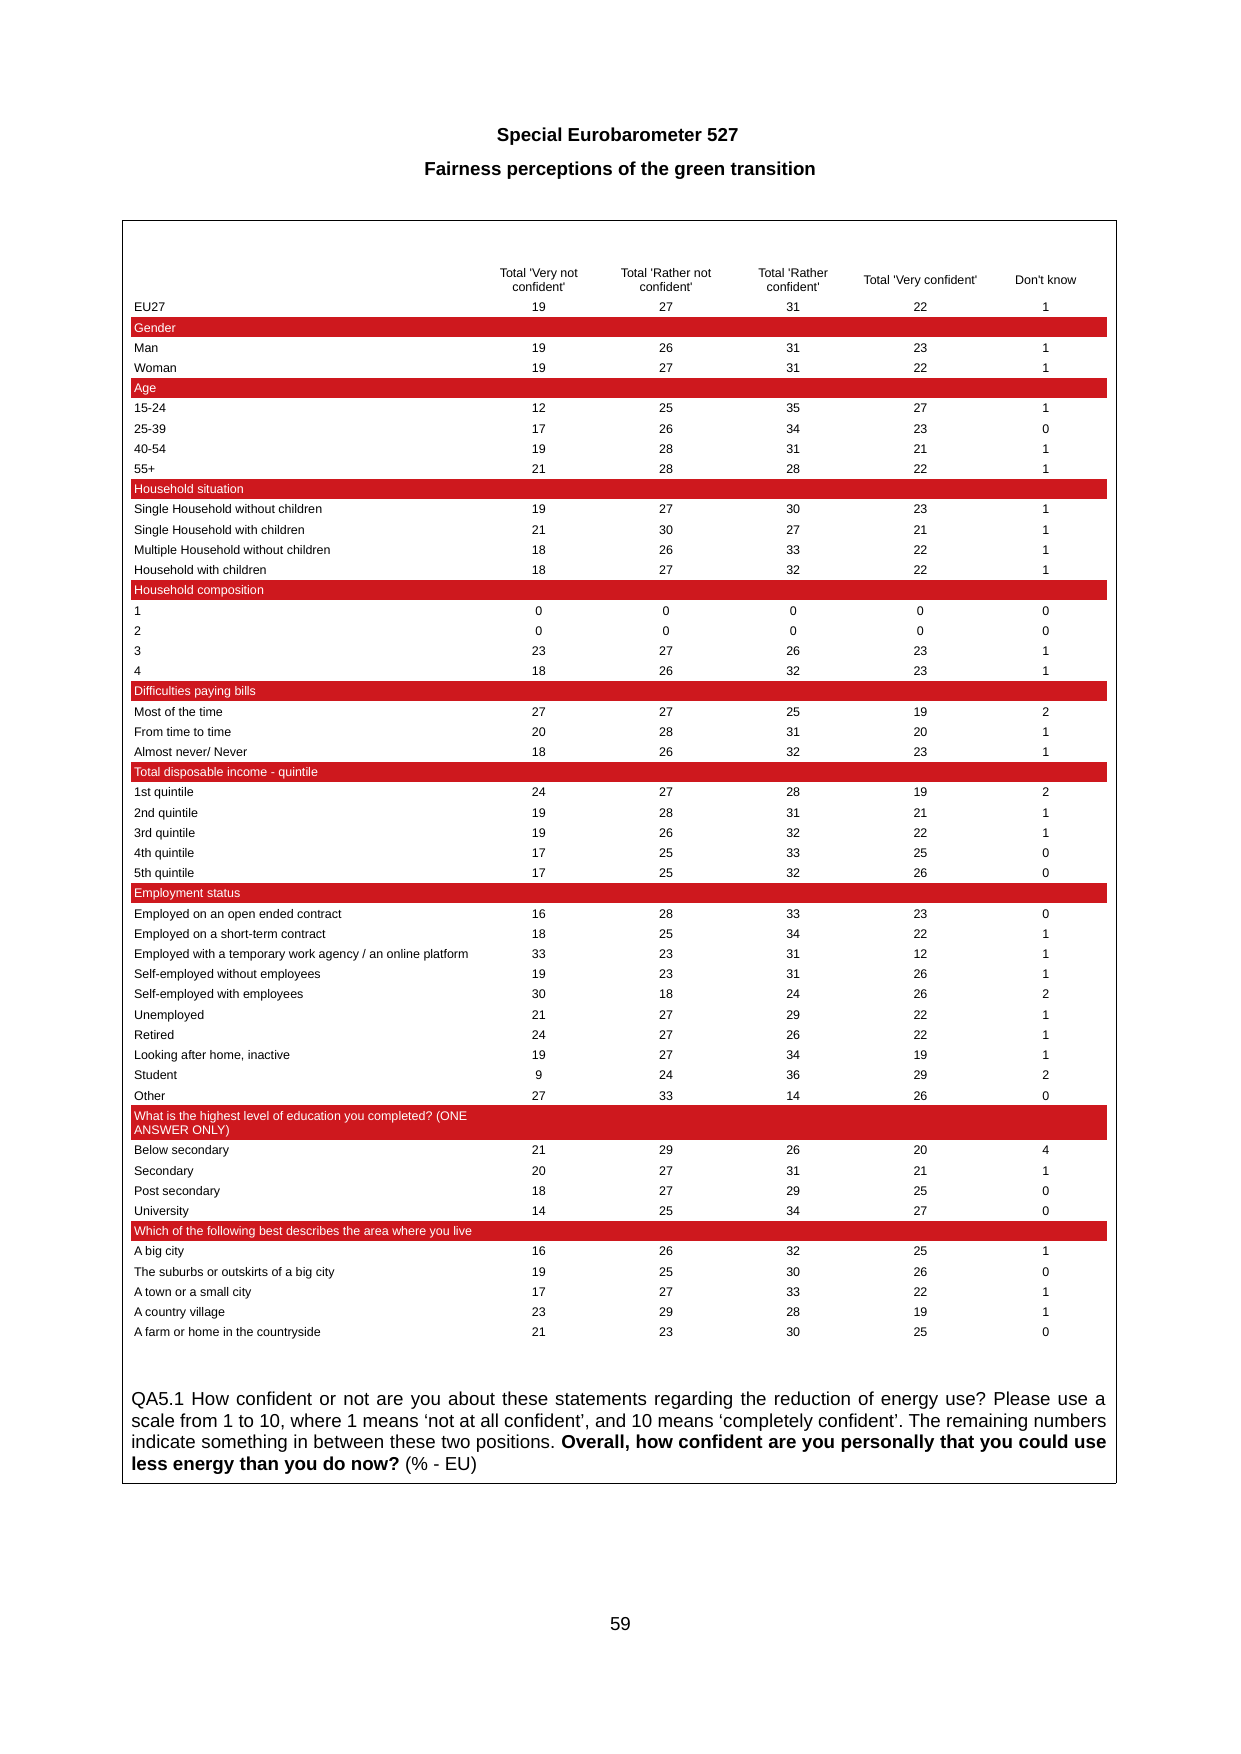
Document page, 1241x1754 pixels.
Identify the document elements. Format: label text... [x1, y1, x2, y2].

table_cell 19 [475, 1261, 602, 1281]
table_cell 19 [475, 297, 602, 317]
table_cell 26 [857, 984, 984, 1004]
table_cell 0 [984, 1322, 1107, 1342]
table_cell [857, 1221, 984, 1241]
table_cell 31 [729, 964, 857, 984]
table_cell 33 [475, 944, 602, 964]
table_cell Total disposable income - quintile [131, 762, 475, 782]
table_cell 1 [984, 1241, 1107, 1261]
table_cell 5th quintile [131, 863, 475, 883]
table_cell 32 [729, 823, 857, 843]
table_cell 19 [475, 499, 602, 519]
table_cell 27 [602, 641, 729, 661]
table_cell [984, 762, 1107, 782]
table_cell Difficulties paying bills [131, 681, 475, 701]
table_cell 19 [475, 1045, 602, 1065]
table_cell 22 [857, 1025, 984, 1045]
table_cell 19 [857, 701, 984, 721]
table_cell [602, 479, 729, 499]
table_cell 21 [857, 519, 984, 539]
table_cell 23 [857, 499, 984, 519]
table_cell 19 [857, 1302, 984, 1322]
table_cell 24 [475, 782, 602, 802]
table_cell [857, 378, 984, 398]
table_cell 16 [475, 1241, 602, 1261]
table_header Don't know [984, 263, 1107, 297]
table_cell 12 [475, 398, 602, 418]
table_cell 0 [984, 903, 1107, 923]
table_cell [857, 580, 984, 600]
table_cell 30 [729, 499, 857, 519]
table_cell 2 [984, 782, 1107, 802]
table_cell 33 [729, 903, 857, 923]
table_cell 21 [475, 1322, 602, 1342]
table_cell 0 [984, 1261, 1107, 1281]
table_cell 2nd quintile [131, 802, 475, 822]
table_cell [857, 681, 984, 701]
table_cell 20 [475, 1160, 602, 1180]
table_cell 28 [602, 439, 729, 459]
table_cell 22 [857, 540, 984, 560]
table_cell 0 [984, 1180, 1107, 1201]
table_cell [602, 883, 729, 903]
table_cell 27 [602, 499, 729, 519]
table_cell 1 [984, 1302, 1107, 1322]
table_cell 28 [729, 782, 857, 802]
table_cell 36 [729, 1065, 857, 1085]
table_cell 0 [984, 1085, 1107, 1105]
table_cell 32 [729, 742, 857, 762]
table_cell 4 [131, 661, 475, 681]
table_cell 32 [729, 560, 857, 580]
table_header Total 'Rather confident' [729, 263, 857, 297]
table_header Total 'Rather not confident' [602, 263, 729, 297]
table_cell [475, 762, 602, 782]
table_cell 25-39 [131, 418, 475, 438]
table_cell 0 [984, 418, 1107, 438]
table_cell 26 [729, 1140, 857, 1160]
table_cell Employment status [131, 883, 475, 903]
table_cell 24 [602, 1065, 729, 1085]
table_cell 14 [729, 1085, 857, 1105]
table_cell 1 [984, 1160, 1107, 1180]
table_cell Student [131, 1065, 475, 1085]
table_cell 0 [984, 863, 1107, 883]
table_cell 55+ [131, 459, 475, 479]
table_cell 26 [857, 1261, 984, 1281]
table_cell 1 [984, 641, 1107, 661]
table_cell 16 [475, 903, 602, 923]
table_cell [729, 580, 857, 600]
table_cell 19 [475, 823, 602, 843]
table_cell 27 [857, 1201, 984, 1221]
table_cell [475, 580, 602, 600]
table_cell 28 [602, 802, 729, 822]
table_cell 28 [602, 903, 729, 923]
table_cell 32 [729, 1241, 857, 1261]
table_cell Multiple Household without children [131, 540, 475, 560]
table_cell 17 [475, 843, 602, 863]
table_cell [602, 378, 729, 398]
table_cell 20 [857, 721, 984, 742]
table_cell [729, 883, 857, 903]
table_cell Household composition [131, 580, 475, 600]
table_cell 0 [475, 620, 602, 641]
table_cell 27 [602, 297, 729, 317]
table_cell Single Household with children [131, 519, 475, 539]
table_cell 35 [729, 398, 857, 418]
table_cell [857, 762, 984, 782]
table_cell 27 [602, 358, 729, 378]
table_cell 1 [984, 742, 1107, 762]
table_cell 21 [475, 1004, 602, 1024]
table_cell 23 [857, 742, 984, 762]
table_cell 1 [984, 924, 1107, 944]
table_cell A country village [131, 1302, 475, 1322]
table_cell 27 [857, 398, 984, 418]
table_cell 27 [602, 560, 729, 580]
table_cell 4th quintile [131, 843, 475, 863]
table_cell Man [131, 338, 475, 358]
table_cell 23 [475, 1302, 602, 1322]
table_cell 23 [602, 964, 729, 984]
table_cell 33 [729, 1281, 857, 1302]
table_cell 26 [602, 338, 729, 358]
table_cell [984, 378, 1107, 398]
table_cell 18 [475, 924, 602, 944]
table_cell 26 [602, 1241, 729, 1261]
table_cell [984, 1105, 1107, 1140]
table_cell 22 [857, 1004, 984, 1024]
table_cell 19 [475, 338, 602, 358]
table_cell The suburbs or outskirts of a big city [131, 1261, 475, 1281]
table_cell [602, 1105, 729, 1140]
table_cell 30 [602, 519, 729, 539]
table_cell Below secondary [131, 1140, 475, 1160]
table_cell 0 [984, 600, 1107, 620]
table_cell 19 [857, 782, 984, 802]
table_cell [729, 762, 857, 782]
table_cell 23 [857, 903, 984, 923]
table_cell Which of the following best describes the area where you live [131, 1221, 475, 1241]
table_cell 22 [857, 560, 984, 580]
table_cell 0 [857, 600, 984, 620]
table_cell 3 [131, 641, 475, 661]
table_cell 23 [857, 641, 984, 661]
table_cell University [131, 1201, 475, 1221]
table_cell Secondary [131, 1160, 475, 1180]
table_cell 31 [729, 721, 857, 742]
table_cell [729, 317, 857, 337]
table_cell [729, 681, 857, 701]
table_cell [984, 883, 1107, 903]
table_cell 25 [602, 924, 729, 944]
table_cell 9 [475, 1065, 602, 1085]
table_cell A big city [131, 1241, 475, 1261]
table_cell Single Household without children [131, 499, 475, 519]
table_cell 1 [984, 358, 1107, 378]
table_cell 27 [602, 701, 729, 721]
table_cell 25 [602, 843, 729, 863]
table_cell 21 [857, 1160, 984, 1180]
table_cell 26 [602, 661, 729, 681]
table_cell 1 [131, 600, 475, 620]
table_cell 0 [602, 620, 729, 641]
table_cell 29 [857, 1065, 984, 1085]
table_cell [857, 883, 984, 903]
table_cell 27 [475, 701, 602, 721]
table_cell 19 [475, 964, 602, 984]
table_cell 34 [729, 1201, 857, 1221]
table_cell 27 [602, 1160, 729, 1180]
table_cell 29 [602, 1140, 729, 1160]
table_header Total 'Very not confident' [475, 263, 602, 297]
table_cell 31 [729, 439, 857, 459]
table_cell 17 [475, 863, 602, 883]
table_cell 1 [984, 823, 1107, 843]
table_cell 2 [984, 984, 1107, 1004]
table_cell From time to time [131, 721, 475, 742]
table_cell 21 [857, 439, 984, 459]
table_cell 23 [602, 944, 729, 964]
table_cell 29 [729, 1004, 857, 1024]
table_cell 20 [857, 1140, 984, 1160]
table_cell 23 [857, 418, 984, 438]
table_cell 1 [984, 802, 1107, 822]
table_cell 27 [475, 1085, 602, 1105]
table_cell 28 [602, 721, 729, 742]
table_cell 1st quintile [131, 782, 475, 802]
table_cell A farm or home in the countryside [131, 1322, 475, 1342]
table_cell 25 [857, 1180, 984, 1201]
table_cell 21 [475, 1140, 602, 1160]
table_cell 1 [984, 661, 1107, 681]
table_cell 21 [475, 459, 602, 479]
table_cell 19 [475, 439, 602, 459]
table_cell 21 [475, 519, 602, 539]
table_cell 20 [475, 721, 602, 742]
table_cell [475, 317, 602, 337]
table_cell 26 [729, 641, 857, 661]
table_cell 34 [729, 418, 857, 438]
table_cell 1 [984, 398, 1107, 418]
table_cell 40-54 [131, 439, 475, 459]
table_cell [857, 317, 984, 337]
table_cell 25 [602, 1261, 729, 1281]
table_cell 25 [857, 1322, 984, 1342]
table_cell 23 [602, 1322, 729, 1342]
table_cell [984, 681, 1107, 701]
table_cell 19 [475, 358, 602, 378]
table_cell 29 [602, 1302, 729, 1322]
table_cell 27 [602, 1180, 729, 1201]
table_cell 28 [602, 459, 729, 479]
table_cell 28 [729, 1302, 857, 1322]
table_cell [729, 479, 857, 499]
table_cell Post secondary [131, 1180, 475, 1201]
table_cell 25 [602, 398, 729, 418]
table_cell 1 [984, 944, 1107, 964]
table_cell 18 [475, 540, 602, 560]
table_cell Self-employed without employees [131, 964, 475, 984]
table_cell 26 [857, 1085, 984, 1105]
table_cell [984, 580, 1107, 600]
table_cell 2 [984, 1065, 1107, 1085]
table_cell 27 [729, 519, 857, 539]
table_cell [602, 317, 729, 337]
table_cell 23 [857, 661, 984, 681]
table_cell EU27 [131, 297, 475, 317]
table_cell 27 [602, 1004, 729, 1024]
table_cell [984, 479, 1107, 499]
table_cell Employed with a temporary work agency / an online platform [131, 944, 475, 964]
table_cell 30 [475, 984, 602, 1004]
table_cell 26 [729, 1025, 857, 1045]
table_cell 0 [729, 600, 857, 620]
table_cell 0 [984, 843, 1107, 863]
table_cell [475, 883, 602, 903]
table_cell 26 [602, 823, 729, 843]
table_cell 31 [729, 297, 857, 317]
table_cell Employed on an open ended contract [131, 903, 475, 923]
table_cell 25 [857, 1241, 984, 1261]
table_cell 31 [729, 802, 857, 822]
table_cell 25 [602, 1201, 729, 1221]
table_cell 27 [602, 1025, 729, 1045]
table_cell 12 [857, 944, 984, 964]
table_cell 30 [729, 1261, 857, 1281]
table_cell [984, 317, 1107, 337]
table_cell 27 [602, 1281, 729, 1302]
table_cell Unemployed [131, 1004, 475, 1024]
table_cell Woman [131, 358, 475, 378]
table_cell 31 [729, 944, 857, 964]
table_cell 2 [131, 620, 475, 641]
table_cell [602, 681, 729, 701]
table_cell 1 [984, 459, 1107, 479]
table_cell 22 [857, 358, 984, 378]
table_cell 18 [602, 984, 729, 1004]
table_header [131, 263, 475, 297]
table_cell 31 [729, 358, 857, 378]
table_cell 30 [729, 1322, 857, 1342]
table_cell 0 [475, 600, 602, 620]
table_cell 21 [857, 802, 984, 822]
table_cell 26 [602, 418, 729, 438]
table_cell 26 [857, 964, 984, 984]
table_cell 31 [729, 1160, 857, 1180]
table_cell 3rd quintile [131, 823, 475, 843]
table_cell 28 [729, 459, 857, 479]
table_cell Household situation [131, 479, 475, 499]
table_cell 1 [984, 1025, 1107, 1045]
table_cell Almost never/ Never [131, 742, 475, 762]
table_cell Most of the time [131, 701, 475, 721]
table_cell 27 [602, 782, 729, 802]
table_cell 1 [984, 1045, 1107, 1065]
table_cell 32 [729, 863, 857, 883]
table_cell 23 [857, 338, 984, 358]
table_cell 18 [475, 560, 602, 580]
table_cell 26 [857, 863, 984, 883]
table_cell 18 [475, 661, 602, 681]
table_cell 18 [475, 1180, 602, 1201]
table_cell [602, 1221, 729, 1241]
table_cell 26 [602, 742, 729, 762]
table_cell [857, 1105, 984, 1140]
table_cell 4 [984, 1140, 1107, 1160]
table_cell 32 [729, 661, 857, 681]
table_cell [475, 378, 602, 398]
table_cell 2 [984, 701, 1107, 721]
table_cell [602, 762, 729, 782]
table_cell 14 [475, 1201, 602, 1221]
table_header Total 'Very confident' [857, 263, 984, 297]
table_cell 29 [729, 1180, 857, 1201]
table_cell A town or a small city [131, 1281, 475, 1302]
table_cell 26 [602, 540, 729, 560]
table_cell 15-24 [131, 398, 475, 418]
table_cell 1 [984, 560, 1107, 580]
table_cell [729, 378, 857, 398]
table_cell Other [131, 1085, 475, 1105]
table_cell 1 [984, 540, 1107, 560]
table_cell 25 [729, 701, 857, 721]
table_cell 19 [857, 1045, 984, 1065]
table_cell 1 [984, 439, 1107, 459]
table_cell 25 [602, 863, 729, 883]
table_cell [729, 1221, 857, 1241]
table_cell 27 [602, 1045, 729, 1065]
table_cell 22 [857, 459, 984, 479]
table_cell Employed on a short-term contract [131, 924, 475, 944]
table_cell [984, 1221, 1107, 1241]
table_cell Gender [131, 317, 475, 337]
table_cell [475, 681, 602, 701]
table_cell 19 [475, 802, 602, 822]
text QA5.1 How confident or not are you about these statements regarding the reduction of energy use? Please use a scale from 1 to 10, where 1 means ‘not at all confident’, and 10 means ‘completely confident’. The remaining numbers indicate something in between these two positions. Overall, how confident are you personally that you could use less energy than you do now? (% - EU) [131, 1388, 1107, 1474]
table_cell 1 [984, 1281, 1107, 1302]
table_cell 24 [729, 984, 857, 1004]
table_cell 1 [984, 1004, 1107, 1024]
table_cell [475, 1221, 602, 1241]
table_cell 0 [984, 1201, 1107, 1221]
table_cell [475, 1105, 602, 1140]
table_cell 33 [729, 540, 857, 560]
table_cell 0 [729, 620, 857, 641]
table_cell Household with children [131, 560, 475, 580]
table_cell 17 [475, 1281, 602, 1302]
table_cell What is the highest level of education you completed? (ONE ANSWER ONLY) [131, 1105, 475, 1140]
table_cell 24 [475, 1025, 602, 1045]
table_cell 1 [984, 721, 1107, 742]
table_cell 0 [857, 620, 984, 641]
table_cell 0 [984, 620, 1107, 641]
table_cell 18 [475, 742, 602, 762]
table_cell Self-employed with employees [131, 984, 475, 1004]
table_cell Age [131, 378, 475, 398]
table_cell 31 [729, 338, 857, 358]
table_cell 1 [984, 519, 1107, 539]
table_cell 22 [857, 823, 984, 843]
table_cell 25 [857, 843, 984, 863]
table_cell 33 [729, 843, 857, 863]
table_cell 1 [984, 338, 1107, 358]
table_cell [475, 479, 602, 499]
table_cell Retired [131, 1025, 475, 1045]
table_cell 33 [602, 1085, 729, 1105]
table_cell 22 [857, 924, 984, 944]
table_cell 17 [475, 418, 602, 438]
table_cell 34 [729, 924, 857, 944]
table_cell 34 [729, 1045, 857, 1065]
table_cell 1 [984, 297, 1107, 317]
table_cell [857, 479, 984, 499]
table_cell [602, 580, 729, 600]
table_cell [729, 1105, 857, 1140]
table_cell 22 [857, 297, 984, 317]
table_cell 1 [984, 499, 1107, 519]
table_cell 23 [475, 641, 602, 661]
table_cell 22 [857, 1281, 984, 1302]
table_cell Looking after home, inactive [131, 1045, 475, 1065]
table_cell 1 [984, 964, 1107, 984]
table_cell 0 [602, 600, 729, 620]
